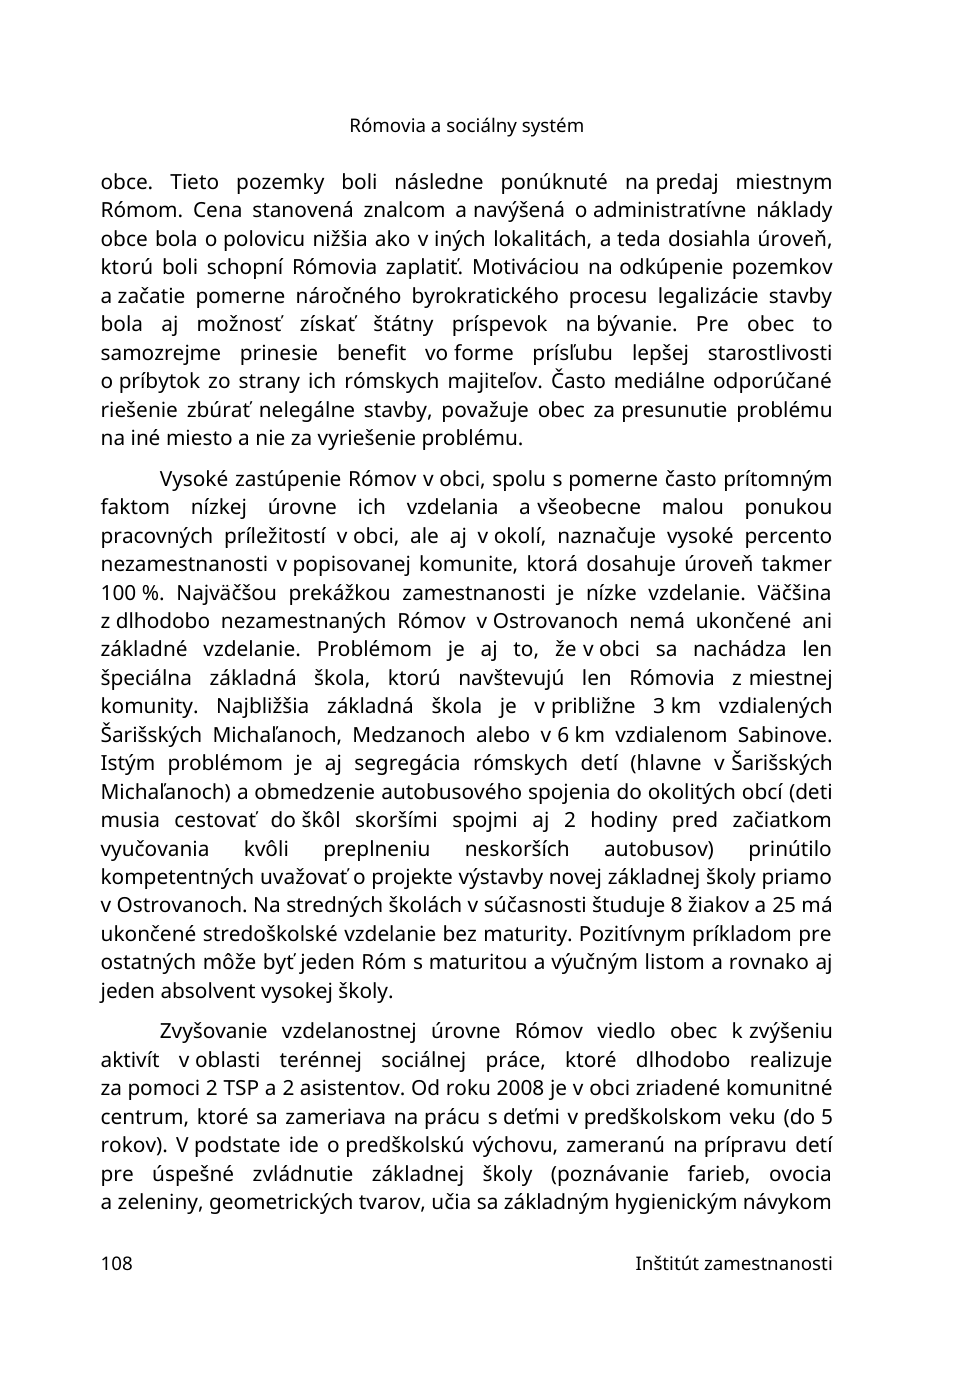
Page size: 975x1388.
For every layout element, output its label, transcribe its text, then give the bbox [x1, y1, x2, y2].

text obce. Tieto pozemky boli následne ponúknuté na predaj miestnym Rómom. Cena stanovená znalcom a navýšená o administratívne náklady obce bola o polovicu nižšia ako v iných lokalitách, a teda dosiahla úroveň, ktorú boli schopní Rómovia zaplatiť. Motiváciou na odkúpenie pozemkov a začatie pomerne náročného byrokratického procesu legalizácie stavby bola aj možnosť získať štátny príspevok na bývanie. Pre obec to samozrejme prinesie benefit vo forme prísľubu lepšej starostlivosti o príbytok zo strany ich rómskych majiteľov. Často mediálne odporúčané riešenie zbúrať nelegálne stavby, považuje obec za presunutie problému na iné miesto a nie za vyriešenie problému. [100, 167, 833, 452]
text Zvyšovanie vzdelanostnej úrovne Rómov viedlo obec k zvýšeniu aktivít v oblasti terénnej sociálnej práce, ktoré dlhodobo realizuje za pomoci 2 TSP a 2 asistentov. Od roku 2008 je v obci zriadené komunitné centrum, ktoré sa zameriava na prácu s deťmi v predškolskom veku (do 5 rokov). V podstate ide o predškolskú výchovu, zameranú na prípravu detí pre úspešné zvládnutie základnej školy (poznávanie farieb, ovocia a zeleniny, geometrických tvarov, učia sa základným hygienickým návykom [100, 1017, 833, 1216]
text Vysoké zastúpenie Rómov v obci, spolu s pomerne často prítomným faktom nízkej úrovne ich vzdelania a všeobecne malou ponukou pracovných príležitostí v obci, ale aj v okolí, naznačuje vysoké percento nezamestnanosti v popisovanej komunite, ktorá dosahuje úroveň takmer 100 %. Najväčšou prekážkou zamestnanosti je nízke vzdelanie. Väčšina z dlhodobo nezamestnaných Rómov v Ostrovanoch nemá ukončené ani základné vzdelanie. Problémom je aj to, že v obci sa nachádza len špeciálna základná škola, ktorú navštevujú len Rómovia z miestnej komunity. Najbližšia základná škola je v približne 3 km vzdialených Šarišských Michaľanoch, Medzanoch alebo v 6 km vzdialenom Sabinove. Istým problémom je aj segregácia rómskych detí (hlavne v Šarišských Michaľanoch) a obmedzenie autobusového spojenia do okolitých obcí (deti musia cestovať do škôl skoršími spojmi aj 2 hodiny pred začiatkom vyučovania kvôli preplneniu neskorších autobusov) prinútilo kompetentných uvažovať o projekte výstavby novej základnej školy priamo v Ostrovanoch. Na stredných školách v súčasnosti študuje 8 žiakov a 25 má ukončené stredoškolské vzdelanie bez maturity. Pozitívnym príkladom pre ostatných môže byť jeden Róm s maturitou a výučným listom a rovnako aj jeden absolvent vysokej školy. [100, 464, 833, 1004]
